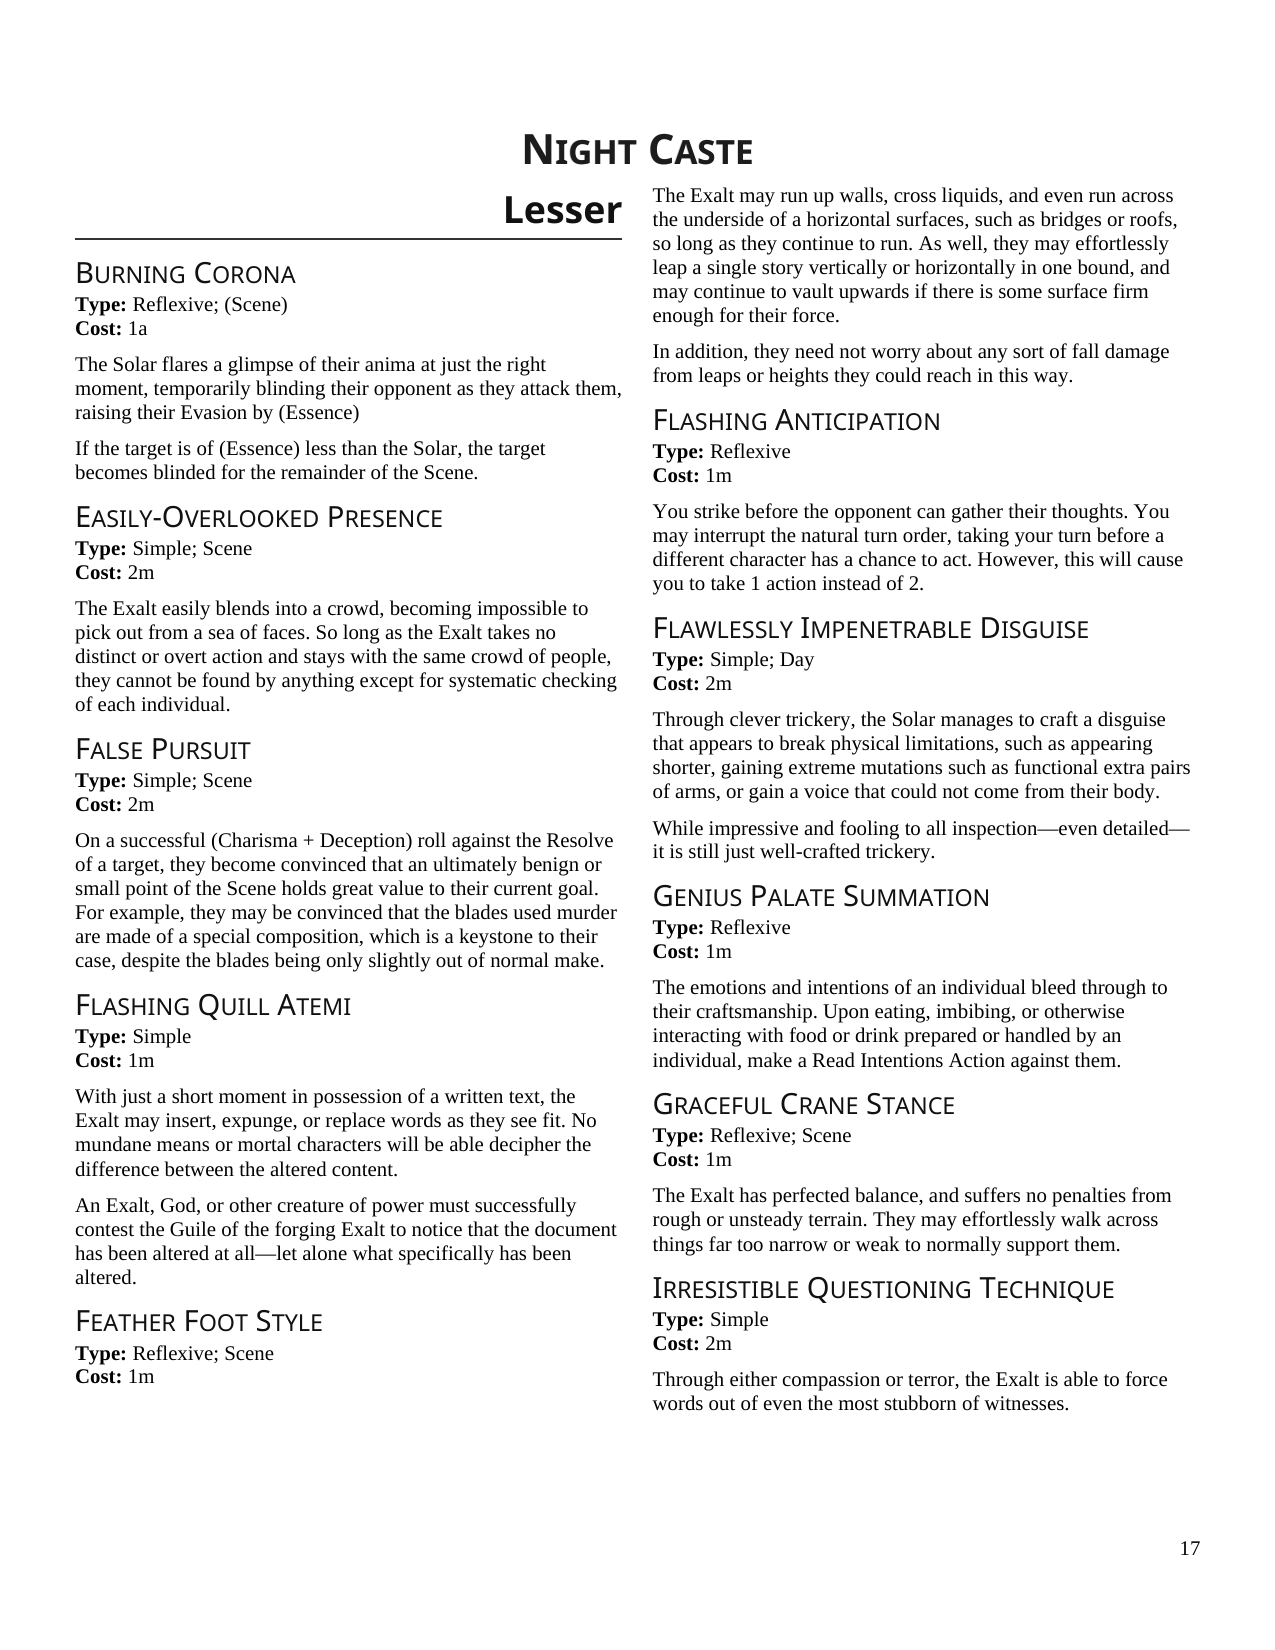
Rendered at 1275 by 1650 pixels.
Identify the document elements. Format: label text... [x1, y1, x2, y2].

text If the target is of (Essence) less than the Solar, the target becomes blinded for the remainder of the Scene. [75, 436, 622, 484]
subtitle Graceful Crane Stance [652, 1083, 1200, 1123]
subtitle Feather Foot Style [75, 1301, 622, 1340]
text The Exalt may run up walls, cross liquids, and even run across the underside of a horizontal surfaces, such as bridges or roofs, so long as they continue to run. As well, they may effortlessly leap a single story vertically or horizontally in one bound, and may continue to vault upwards if there is some surface firm enough for their force. [652, 183, 1200, 327]
subtitle Burning Corona [75, 252, 622, 292]
text Type: Reflexive; Scene Cost: 1m [75, 1340, 622, 1388]
text While impressive and fooling to all inspection—even detailed—it is still just well-crafted trickery. [652, 815, 1200, 863]
text The Exalt has perfected balance, and suffers no penalties from rough or unsteady terrain. They may effortlessly walk across things far too narrow or weak to normally support them. [652, 1183, 1200, 1256]
text In addition, they need not worry about any sort of fall damage from leaps or heights they could reach in this way. [652, 339, 1200, 387]
text Through clever trickery, the Solar manages to craft a disguise that appears to break physical limitations, such as appearing shorter, gaining extreme mutations such as functional extra pairs of arms, or gain a voice that could not come from their body. [652, 707, 1200, 803]
text On a successful (Charisma + Deception) roll against the Resolve of a target, they become convinced that an ultimately benign or small point of the Scene holds great value to their current goal. For example, they may be convinced that the blades used murder are made of a special composition, which is a keystone to their case, despite the blades being only slightly out of normal make. [75, 828, 622, 972]
text Type: Reflexive; (Scene) Cost: 1a [75, 292, 622, 340]
text The Solar flares a glimpse of their anima at just the right moment, temporarily blinding their opponent as they attack them, raising their Evasion by (Essence) [75, 352, 622, 424]
text Type: Simple; Day Cost: 2m [652, 647, 1200, 695]
subtitle Flawlessly Impenetrable Disguise [652, 607, 1200, 647]
text The Exalt easily blends into a crowd, becoming impossible to pick out from a sea of faces. So long as the Exalt takes no distinct or overt action and stays with the same crowd of people, they cannot be found by anything except for systematic checking of each individual. [75, 596, 622, 716]
text Type: Reflexive Cost: 1m [652, 439, 1200, 487]
text Type: Simple Cost: 1m [75, 1024, 622, 1072]
subtitle Night Caste [75, 120, 1200, 177]
text You strike before the opponent can gather their thoughts. You may interrupt the natural turn order, taking your turn before a different character has a chance to act. However, this will cause you to take 1 action instead of 2. [652, 499, 1200, 595]
text Type: Simple; Scene Cost: 2m [75, 768, 622, 816]
subtitle Irresistible Questioning Technique [652, 1267, 1200, 1307]
text Type: Simple Cost: 2m [652, 1307, 1200, 1355]
subtitle Flashing Quill Atemi [75, 984, 622, 1024]
text An Exalt, God, or other creature of power must successfully contest the Guile of the forging Exalt to notice that the document has been altered at all—let alone what specifically has been altered. [75, 1192, 622, 1289]
text Through either compassion or terror, the Exalt is able to force words out of even the most stubborn of witnesses. [652, 1367, 1200, 1415]
text Type: Reflexive; Scene Cost: 1m [652, 1123, 1200, 1171]
subtitle False Pursuit [75, 728, 622, 768]
text Type: Simple; Scene Cost: 2m [75, 536, 622, 584]
subtitle Easily-Overlooked Presence [75, 496, 622, 536]
subtitle Flashing Anticipation [652, 399, 1200, 439]
text The emotions and intentions of an individual bleed through to their craftsmanship. Upon eating, imbibing, or otherwise interacting with food or drink prepared or handled by an individual, make a Read Intentions Action against them. [652, 975, 1200, 1072]
text With just a short moment in possession of a written text, the Exalt may insert, expunge, or replace words as they see fit. No mundane means or mortal characters will be able decipher the difference between the altered content. [75, 1084, 622, 1181]
text Lesser [75, 183, 622, 238]
subtitle Genius Palate Summation [652, 876, 1200, 915]
text Type: Reflexive Cost: 1m [652, 915, 1200, 963]
